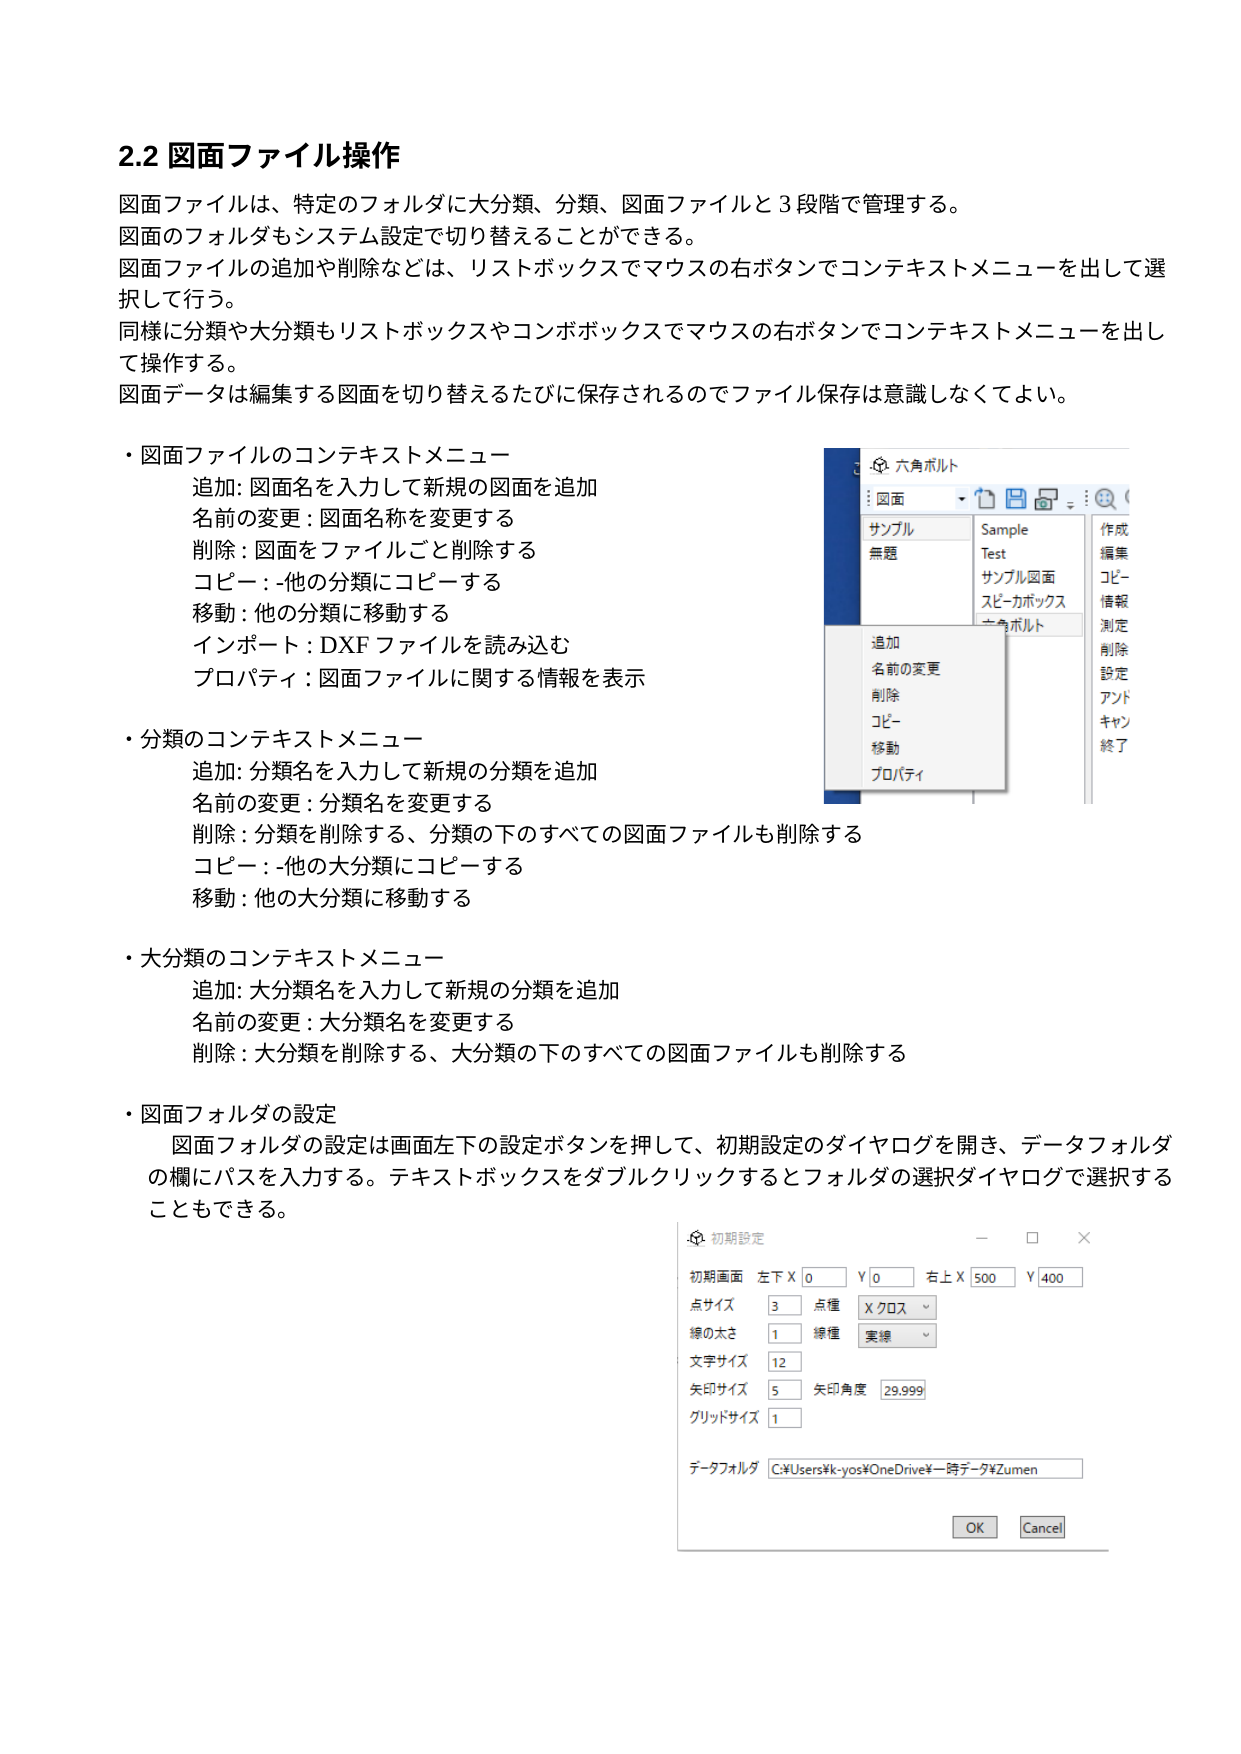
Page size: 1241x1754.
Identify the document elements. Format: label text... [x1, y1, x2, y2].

text 移動 : 他の大分類に移動する [118, 881, 1187, 912]
text [1130, 659, 1187, 694]
picture [823, 448, 1130, 804]
text コピー : -他の分類にコピーする [118, 564, 823, 596]
text ・図面ファイルのコンテキストメニュー 追加: 図面名を入力して新規の図面を追加 名前の変更 : 図面名称を変更する 削除 : 図面をファイルごと削除する [118, 438, 1187, 564]
text ・分類のコンテキストメニュー 追加: 分類名を入力して新規の分類を追加 名前の変更 : 分類名を変更する 削除 : 分類を削除する、分類の下のすべての図面ファイルも削除する [118, 722, 1187, 849]
text 図面ファイルは、特定のフォルダに大分類、分類、図面ファイルと3段階で管理する。 図面のフォルダもシステム設定で切り替えることができる。 [118, 187, 1187, 251]
text コピー : -他の大分類にコピーする [118, 849, 1187, 881]
text 図面フォルダの設定は画面左下の設定ボタンを押して、初期設定のダイヤログを開き、データフォルダの欄にパスを入力する。テキストボックスをダブルクリックするとフォルダの選択ダイヤログで選択することもできる。 [148, 1128, 1187, 1223]
picture [677, 1222, 1109, 1552]
text プロパティ : 図面ファイルに関する情報を表示 [118, 659, 823, 694]
text [1130, 564, 1187, 596]
text 図面ファイルの追加や削除などは、リストボックスでマウスの右ボタンでコンテキストメニューを出して選択して行う。 [118, 251, 1187, 314]
text 図面データは編集する図面を切り替えるたびに保存されるのでファイル保存は意識しなくてよい。 [118, 377, 1187, 438]
subtitle 2.2 図面ファイル操作 [118, 133, 1187, 175]
text 追加: 大分類名を入力して新規の分類を追加 名前の変更 : 大分類名を変更する 削除 : 大分類を削除する、大分類の下のすべての図面ファイルも削除する [118, 973, 1187, 1068]
text 同様に分類や大分類もリストボックスやコンボボックスでマウスの右ボタンでコンテキストメニューを出して操作する。 [118, 314, 1187, 377]
text ・図面フォルダの設定 [118, 1097, 1187, 1128]
text 移動 : 他の分類に移動する インポート : DXFファイルを読み込む [118, 596, 823, 659]
text ・大分類のコンテキストメニュー [118, 941, 1187, 973]
text [1130, 596, 1187, 659]
